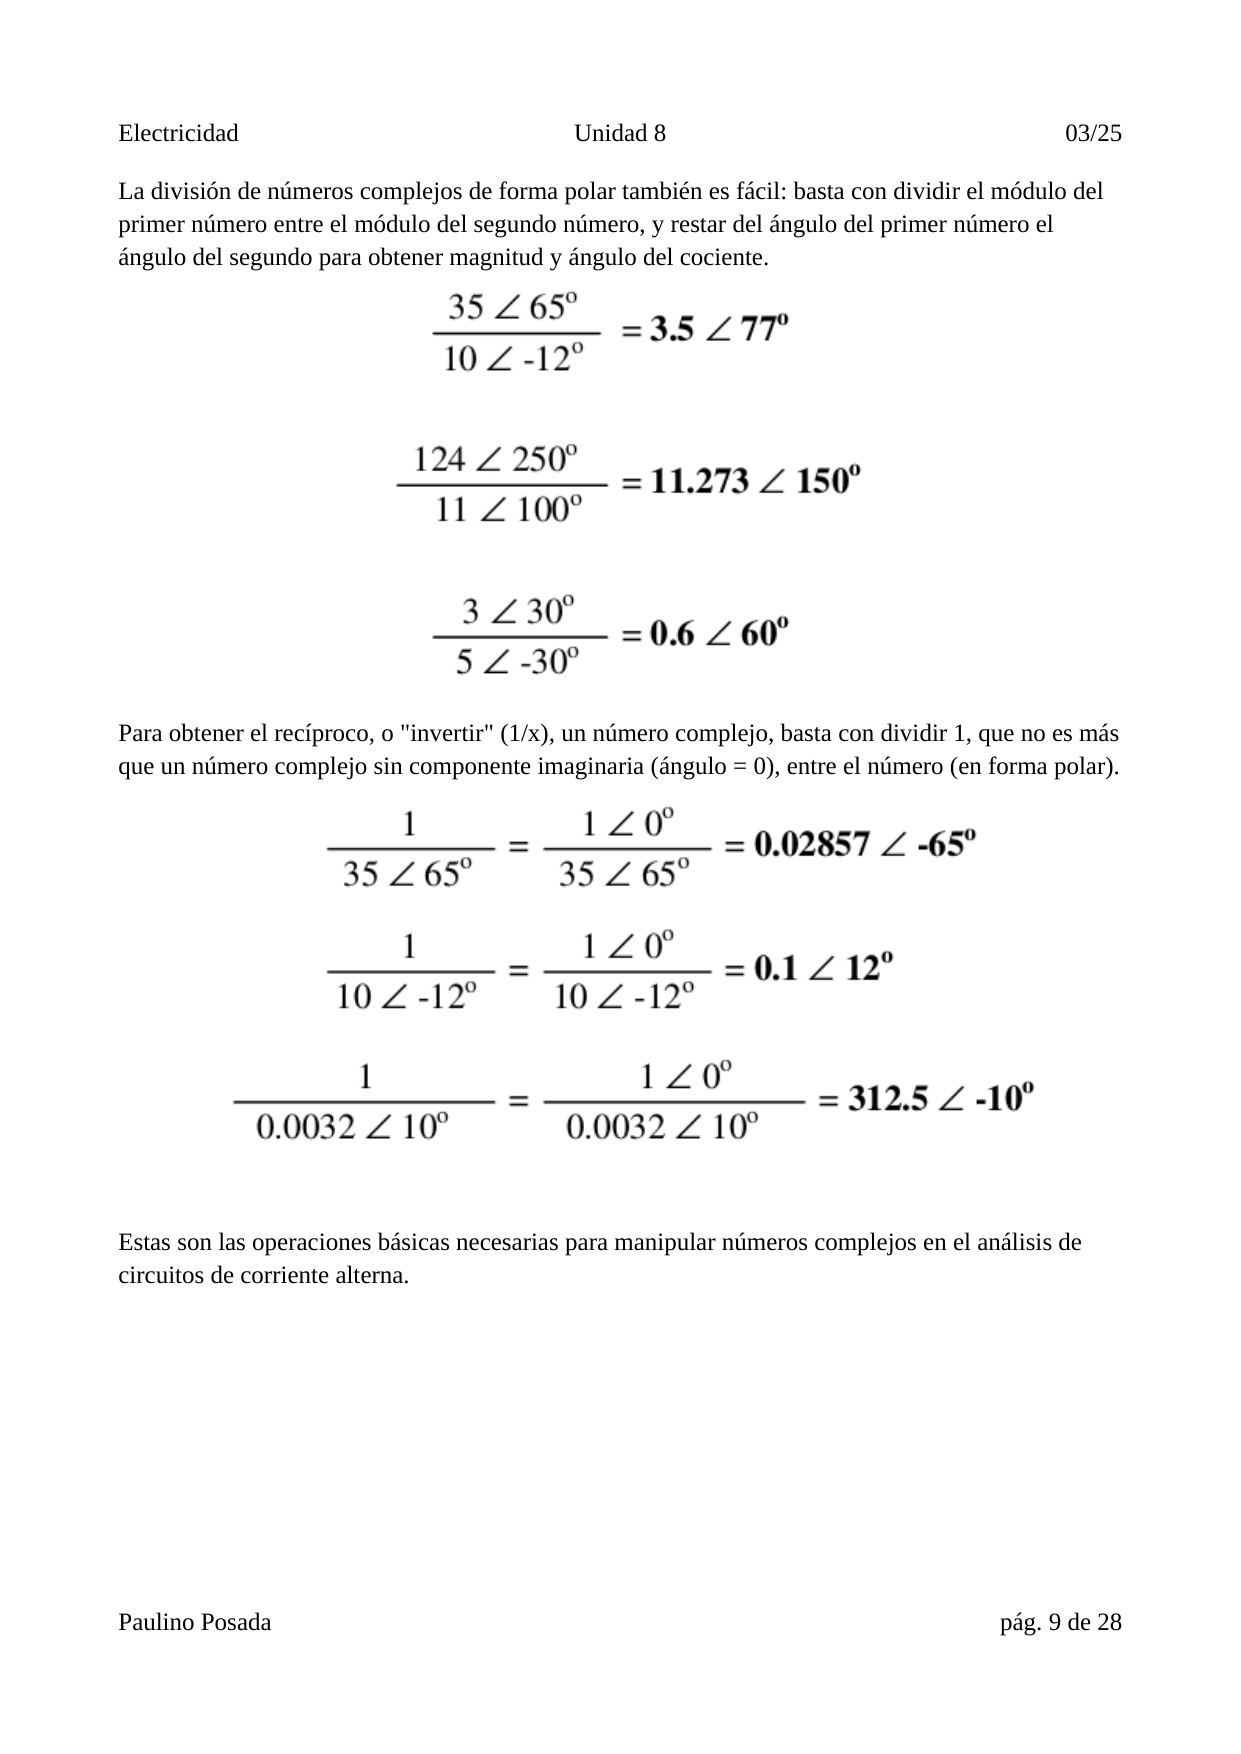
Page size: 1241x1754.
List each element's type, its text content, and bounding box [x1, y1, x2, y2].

picture [177, 799, 1063, 1156]
picture [370, 290, 870, 694]
text Estas son las operaciones básicas necesarias para manipular números complejos en el análisis de circuitos de corriente alterna. [118, 1227, 1122, 1289]
text Para obtener el recíproco, o "invertir" (1/x), un número complejo, basta con dividir 1, que no es más que un número complejo sin componente imaginaria (ángulo = 0), entre el número (en forma polar). [118, 718, 1122, 780]
text La división de números complejos de forma polar también es fácil: basta con dividir el módulo del primer número entre el módulo del segundo número, y restar del ángulo del primer número el ángulo del segundo para obtener magnitud y ángulo del cociente. [118, 176, 1122, 271]
